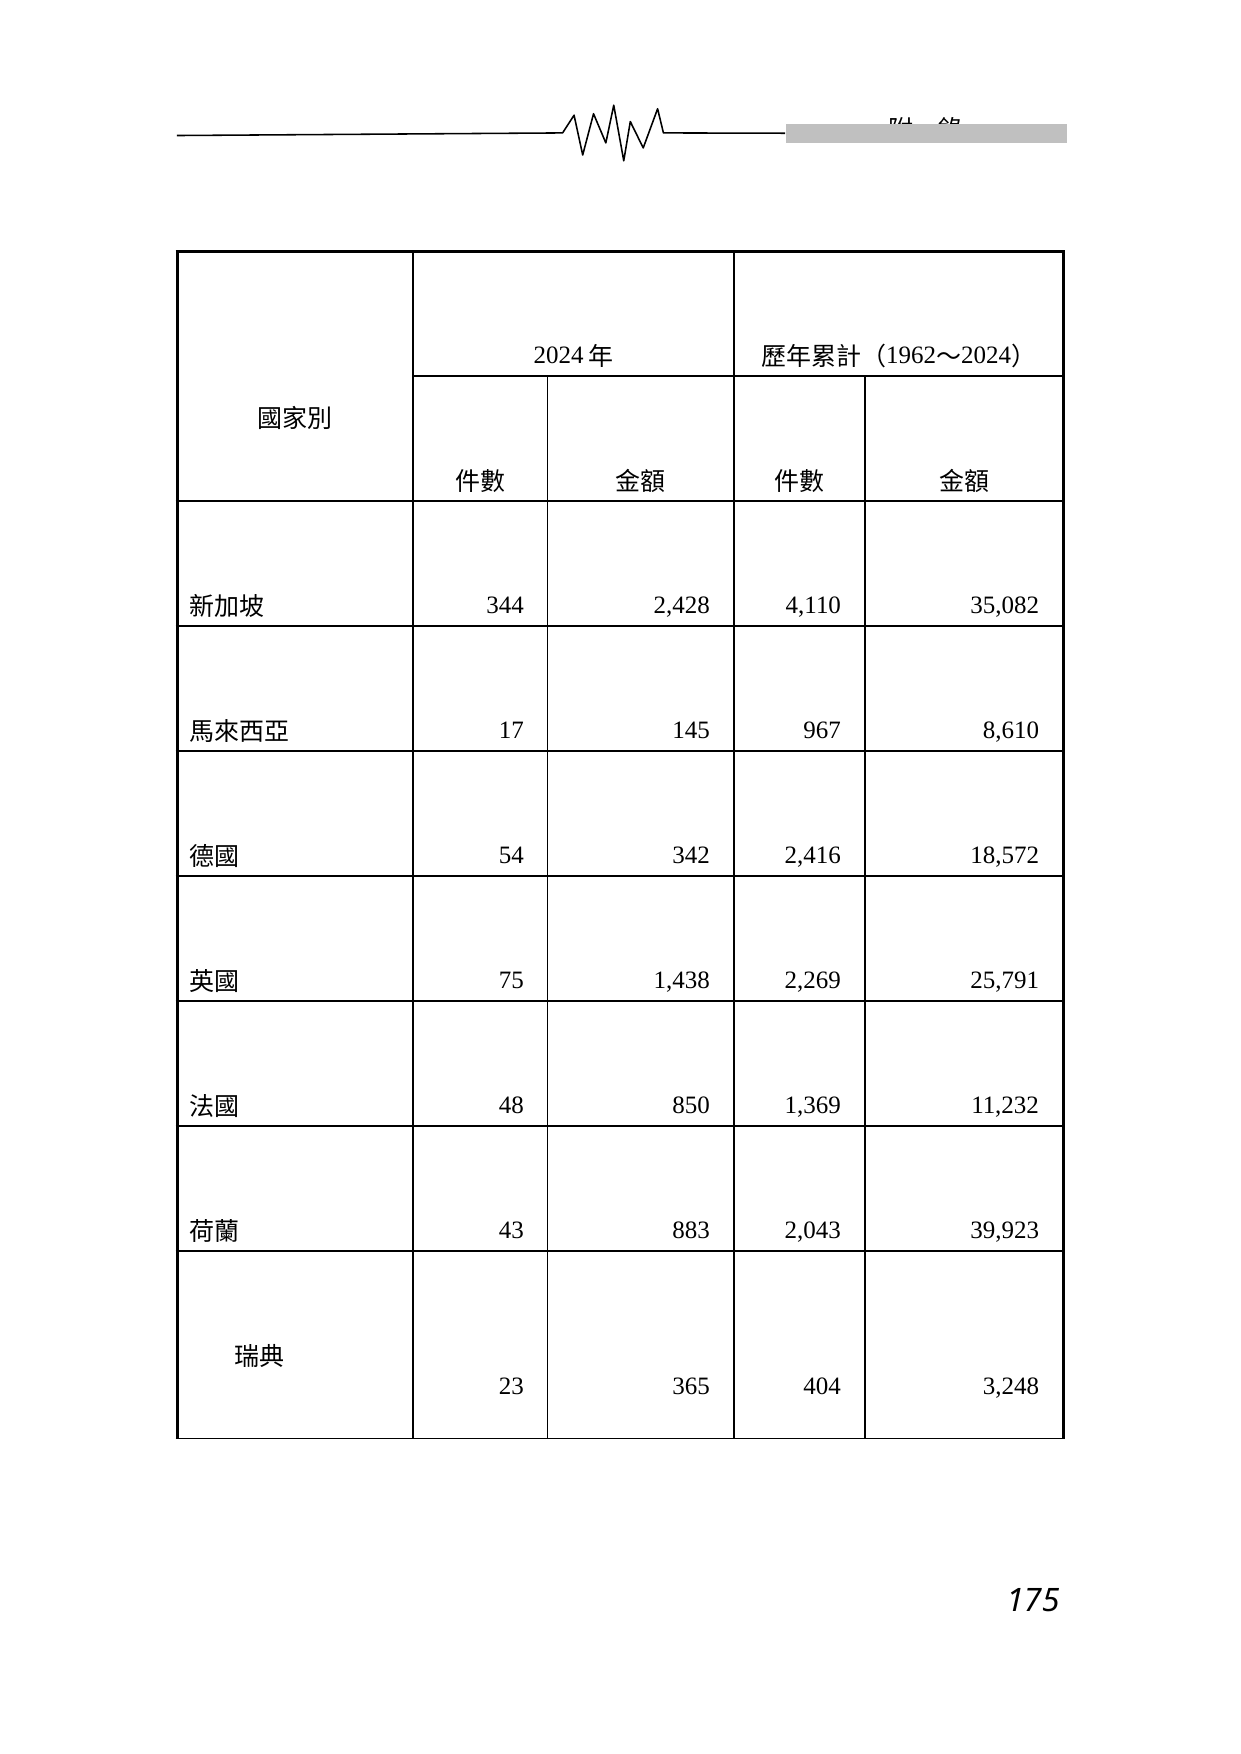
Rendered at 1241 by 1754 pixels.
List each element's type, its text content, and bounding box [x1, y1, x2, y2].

table_cell 法國 [179, 1002, 412, 1125]
table_cell 2,416 [735, 752, 864, 875]
table_cell 18,572 [866, 752, 1062, 875]
table_header 2024年 [414, 253, 733, 375]
table_cell 2,269 [735, 877, 864, 1000]
table_cell 3,248 [866, 1252, 1062, 1438]
table_cell 850 [548, 1002, 733, 1125]
table_cell 54 [414, 752, 547, 875]
table_cell 404 [735, 1252, 864, 1438]
table_cell 4,110 [735, 502, 864, 625]
table_cell 344 [414, 502, 547, 625]
table_cell 英國 [179, 877, 412, 1000]
table_cell 48 [414, 1002, 547, 1125]
table_cell 883 [548, 1127, 733, 1250]
table_cell 2,428 [548, 502, 733, 625]
table_cell 967 [735, 627, 864, 750]
table_header 歷年累計（1962～2024） [735, 253, 1062, 375]
table_cell 新加坡 [179, 502, 412, 625]
table_cell 17 [414, 627, 547, 750]
table_cell 25,791 [866, 877, 1062, 1000]
table_cell 荷蘭 [179, 1127, 412, 1250]
table_cell 2,043 [735, 1127, 864, 1250]
table_cell 金額 [866, 377, 1062, 500]
table_cell 43 [414, 1127, 547, 1250]
table_cell 365 [548, 1252, 733, 1438]
table_cell 德國 [179, 752, 412, 875]
table_header 國家別 [179, 253, 412, 500]
table_cell 39,923 [866, 1127, 1062, 1250]
table_cell 瑞典 [179, 1252, 412, 1438]
table_cell 件數 [735, 377, 864, 500]
table_cell 1,438 [548, 877, 733, 1000]
table_cell 23 [414, 1252, 547, 1438]
table_cell 8,610 [866, 627, 1062, 750]
table_cell 1,369 [735, 1002, 864, 1125]
table_cell 145 [548, 627, 733, 750]
table_cell 75 [414, 877, 547, 1000]
table_cell 35,082 [866, 502, 1062, 625]
table_cell 馬來西亞 [179, 627, 412, 750]
table_cell 金額 [548, 377, 733, 500]
table_cell 11,232 [866, 1002, 1062, 1125]
table_cell 件數 [414, 377, 547, 500]
table_cell 342 [548, 752, 733, 875]
